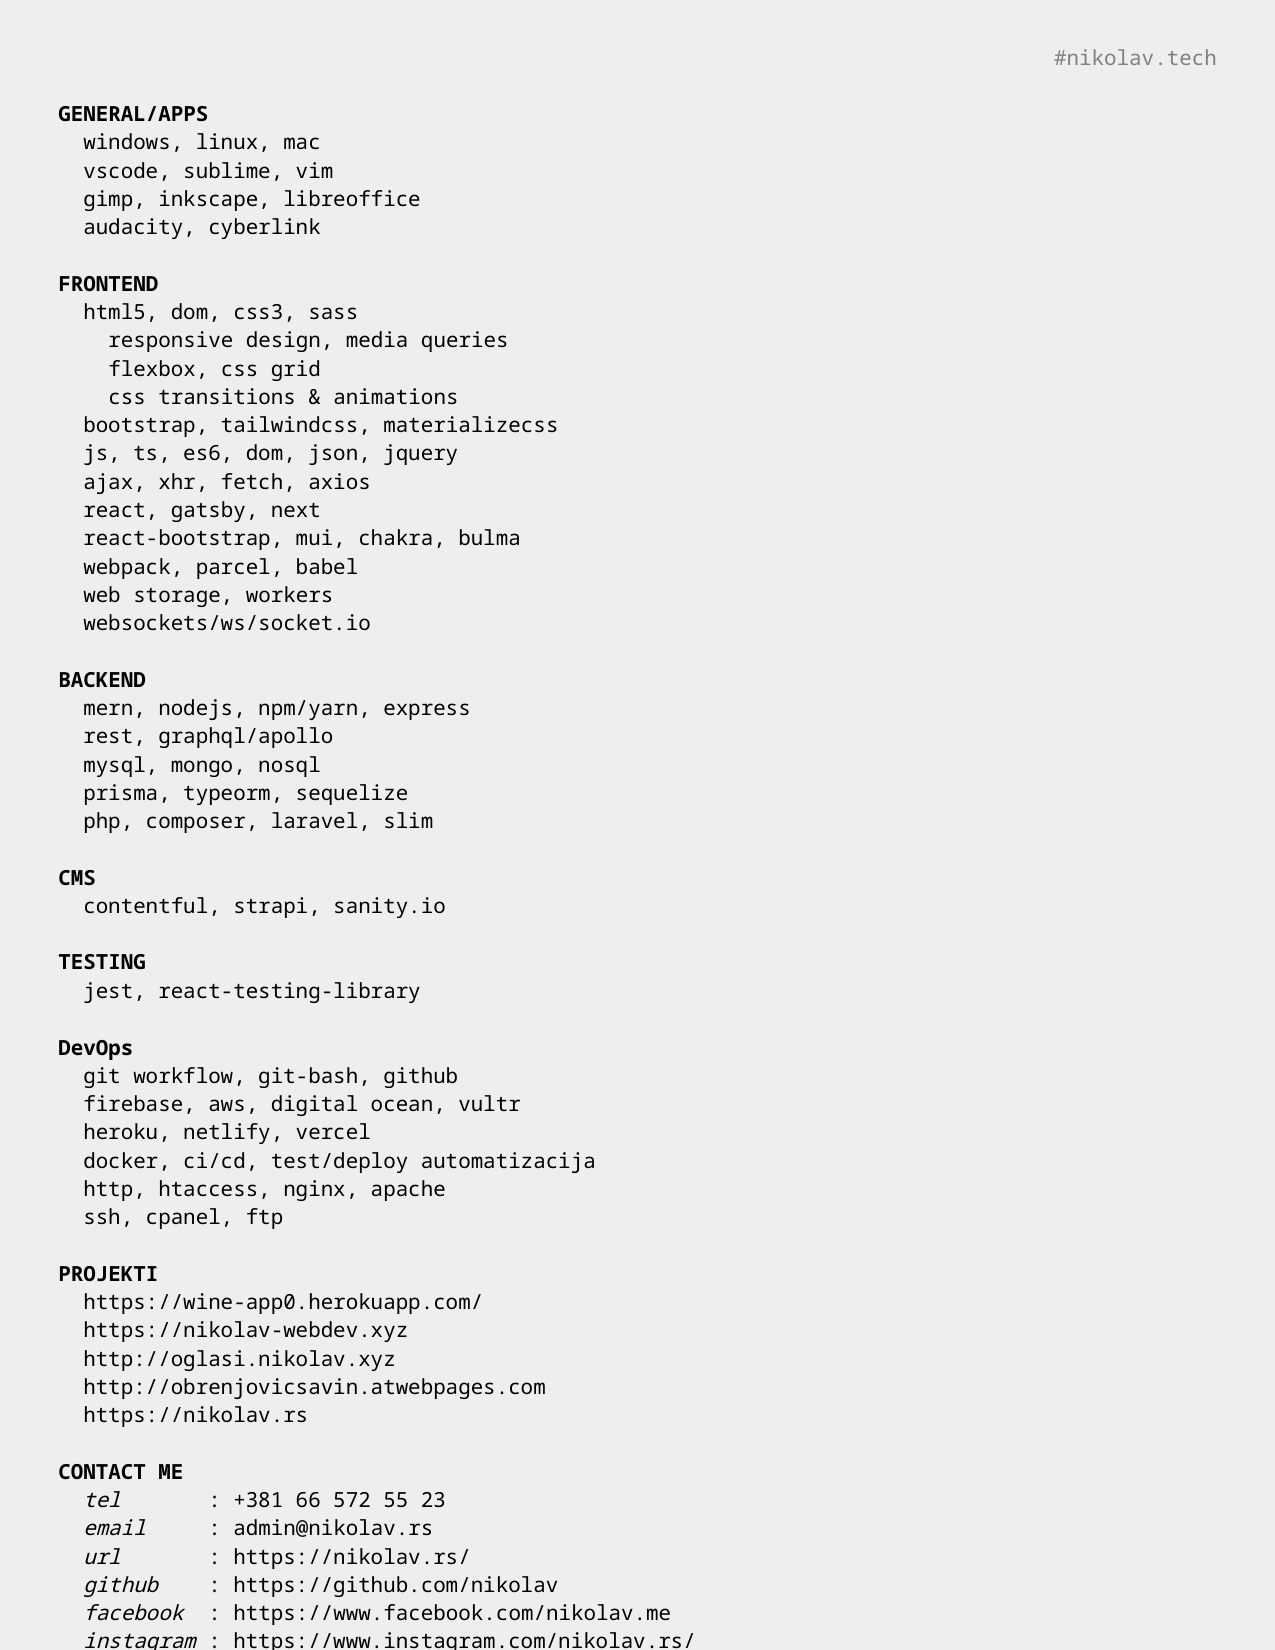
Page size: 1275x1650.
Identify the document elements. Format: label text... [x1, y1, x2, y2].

text_box #nikolav.tech GENERAL/APPS windows, linux, mac vscode, sublime, vim gimp, inkscape, libreoffice audacity, cyberlink FRONTEND html5, dom, css3, sass responsive design, media queries flexbox, css grid css transitions & animations bootstrap, tailwindcss, materializecss js, ts, es6, dom, json, jquery ajax, xhr, fetch, axios react, gatsby, next react-bootstrap, mui, chakra, bulma webpack, parcel, babel web storage, workers websockets/ws/socket.io BACKEND mern, nodejs, npm/yarn, express rest, graphql/apollo mysql, mongo, nosql prisma, typeorm, sequelize php, composer, laravel, slim CMS contentful, strapi, sanity.io TESTING jest, react-testing-library DevOps git workflow, git-bash, github firebase, aws, digital ocean, vultr heroku, netlify, vercel docker, ci/cd, test/deploy automatizacija http, htaccess, nginx, apache ssh, cpanel, ftp PROJEKTI https://wine-app0.herokuapp.com/ https://nikolav-webdev.xyz http://oglasi.nikolav.xyz http://obrenjovicsavin.atwebpages.com https://nikolav.rs CONTACT ME tel : +381 66 572 55 23 email : admin@nikolav.rs url : https://nikolav.rs/ github : https://github.com/nikolav facebook : https://www.facebook.com/nikolav.me instagram : https://www.instagram.com/nikolav.rs/ youtube : https://www.youtube.com/channel/UCXtm7byraXXFkYtfrWHJHSA/ [43, 35, 1232, 1615]
